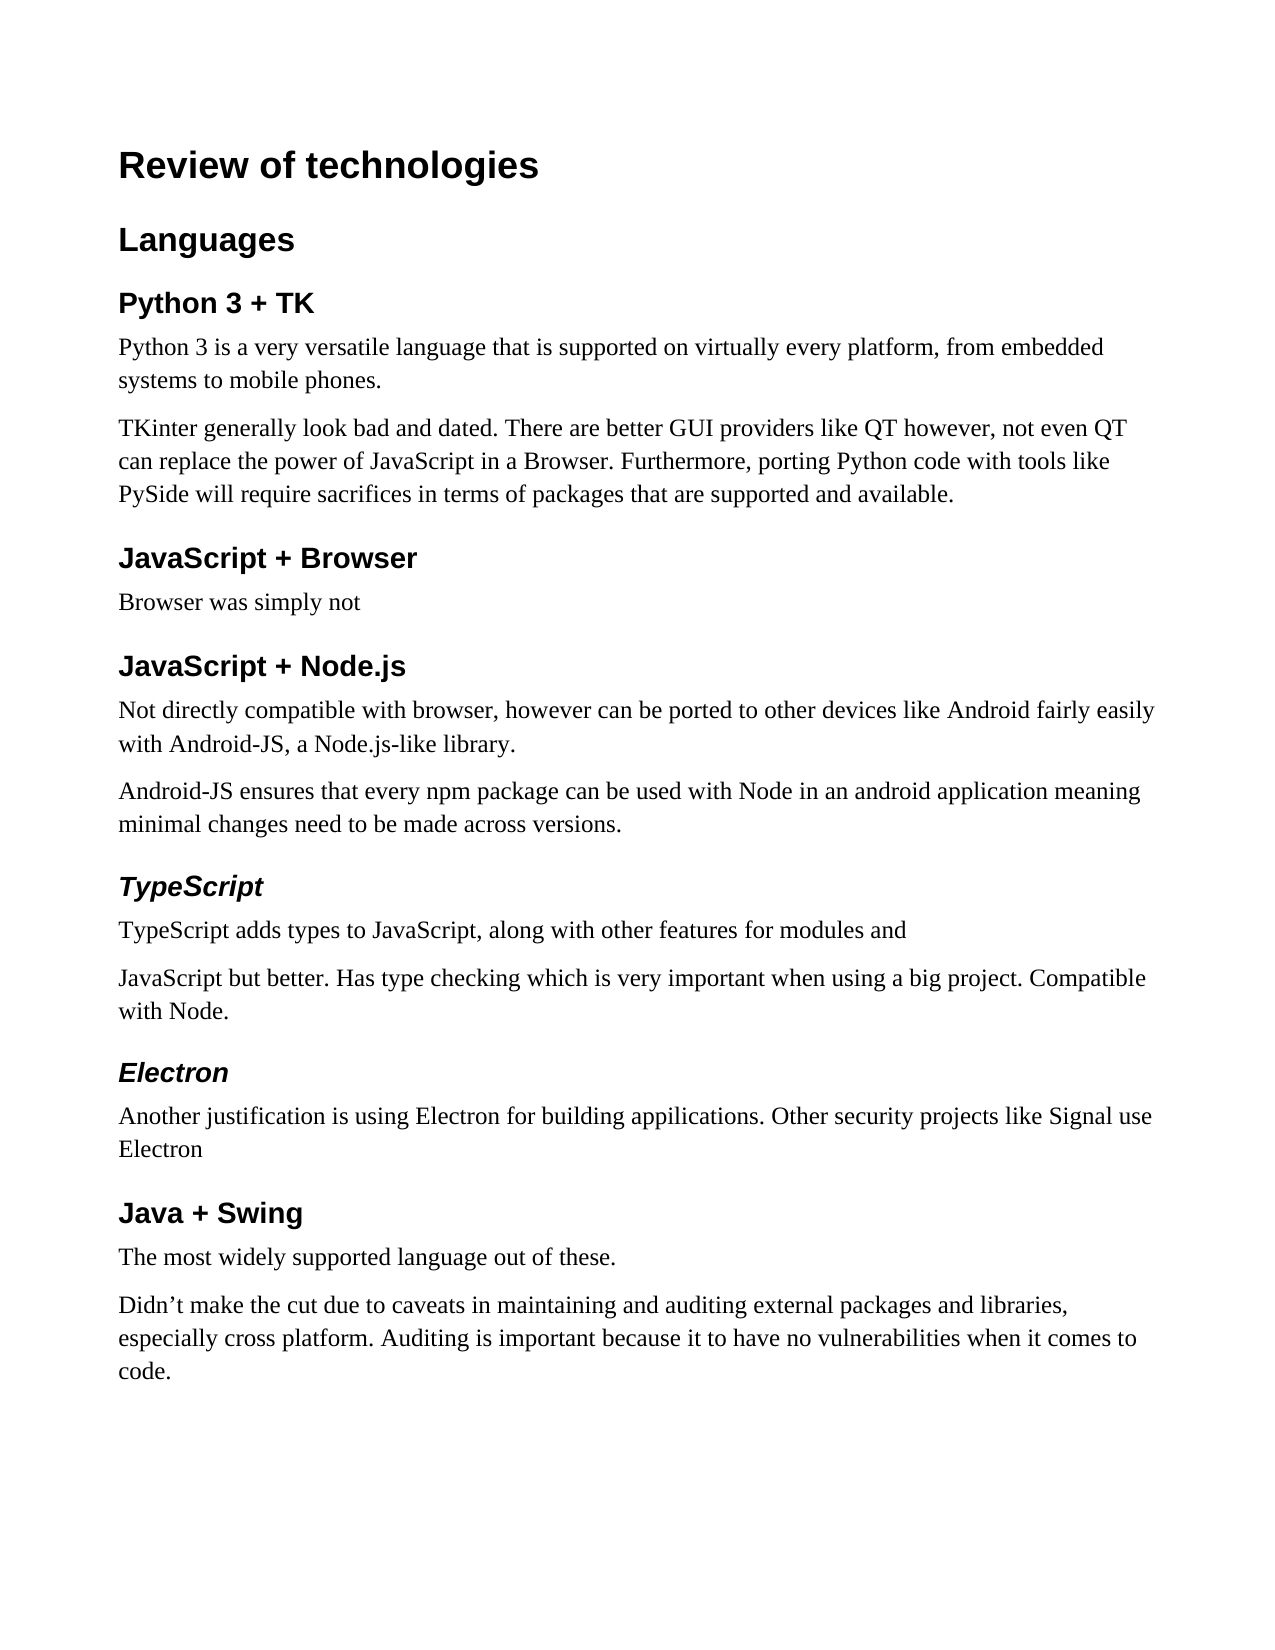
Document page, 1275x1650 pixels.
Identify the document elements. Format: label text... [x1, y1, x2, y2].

subtitle Java + Swing [118, 1196, 1157, 1230]
subtitle Review of technologies [118, 143, 1157, 187]
subtitle JavaScript + Node.js [118, 649, 1157, 683]
subtitle TypeScript [118, 869, 1157, 903]
text Browser was simply not [118, 587, 1157, 616]
subtitle Languages [118, 220, 1157, 259]
text Another justification is using Electron for building appilications. Other security projects like Signal use Electron [118, 1101, 1157, 1162]
text TypeScript adds types to JavaScript, along with other features for modules and [118, 916, 1157, 944]
text Python 3 is a very versatile language that is supported on virtually every platform, from embedded systems to mobile phones. [118, 332, 1157, 394]
subtitle Python 3 + TK [118, 286, 1157, 319]
text Android-JS ensures that every npm package can be used with Node in an android application meaning minimal changes need to be made across versions. [118, 776, 1157, 838]
text TKinter generally look bad and dated. There are better GUI providers like QT however, not even QT can replace the power of JavaScript in a Browser. Furthermore, porting Python code with tools like PySide will require sacrifices in terms of packages that are supported and available. [118, 413, 1157, 507]
text The most widely supported language out of these. [118, 1242, 1157, 1271]
text JavaScript but better. Has type checking which is very important when using a big project. Compatible with Node. [118, 963, 1157, 1025]
subtitle Electron [118, 1056, 1157, 1088]
subtitle JavaScript + Browser [118, 541, 1157, 575]
text Not directly compatible with browser, however can be ported to other devices like Android fairly easily with Android-JS, a Node.js-like library. [118, 696, 1157, 757]
text Didn’t make the cut due to caveats in maintaining and auditing external packages and libraries, especially cross platform. Auditing is important because it to have no vulnerabilities when it comes to code. [118, 1290, 1157, 1384]
